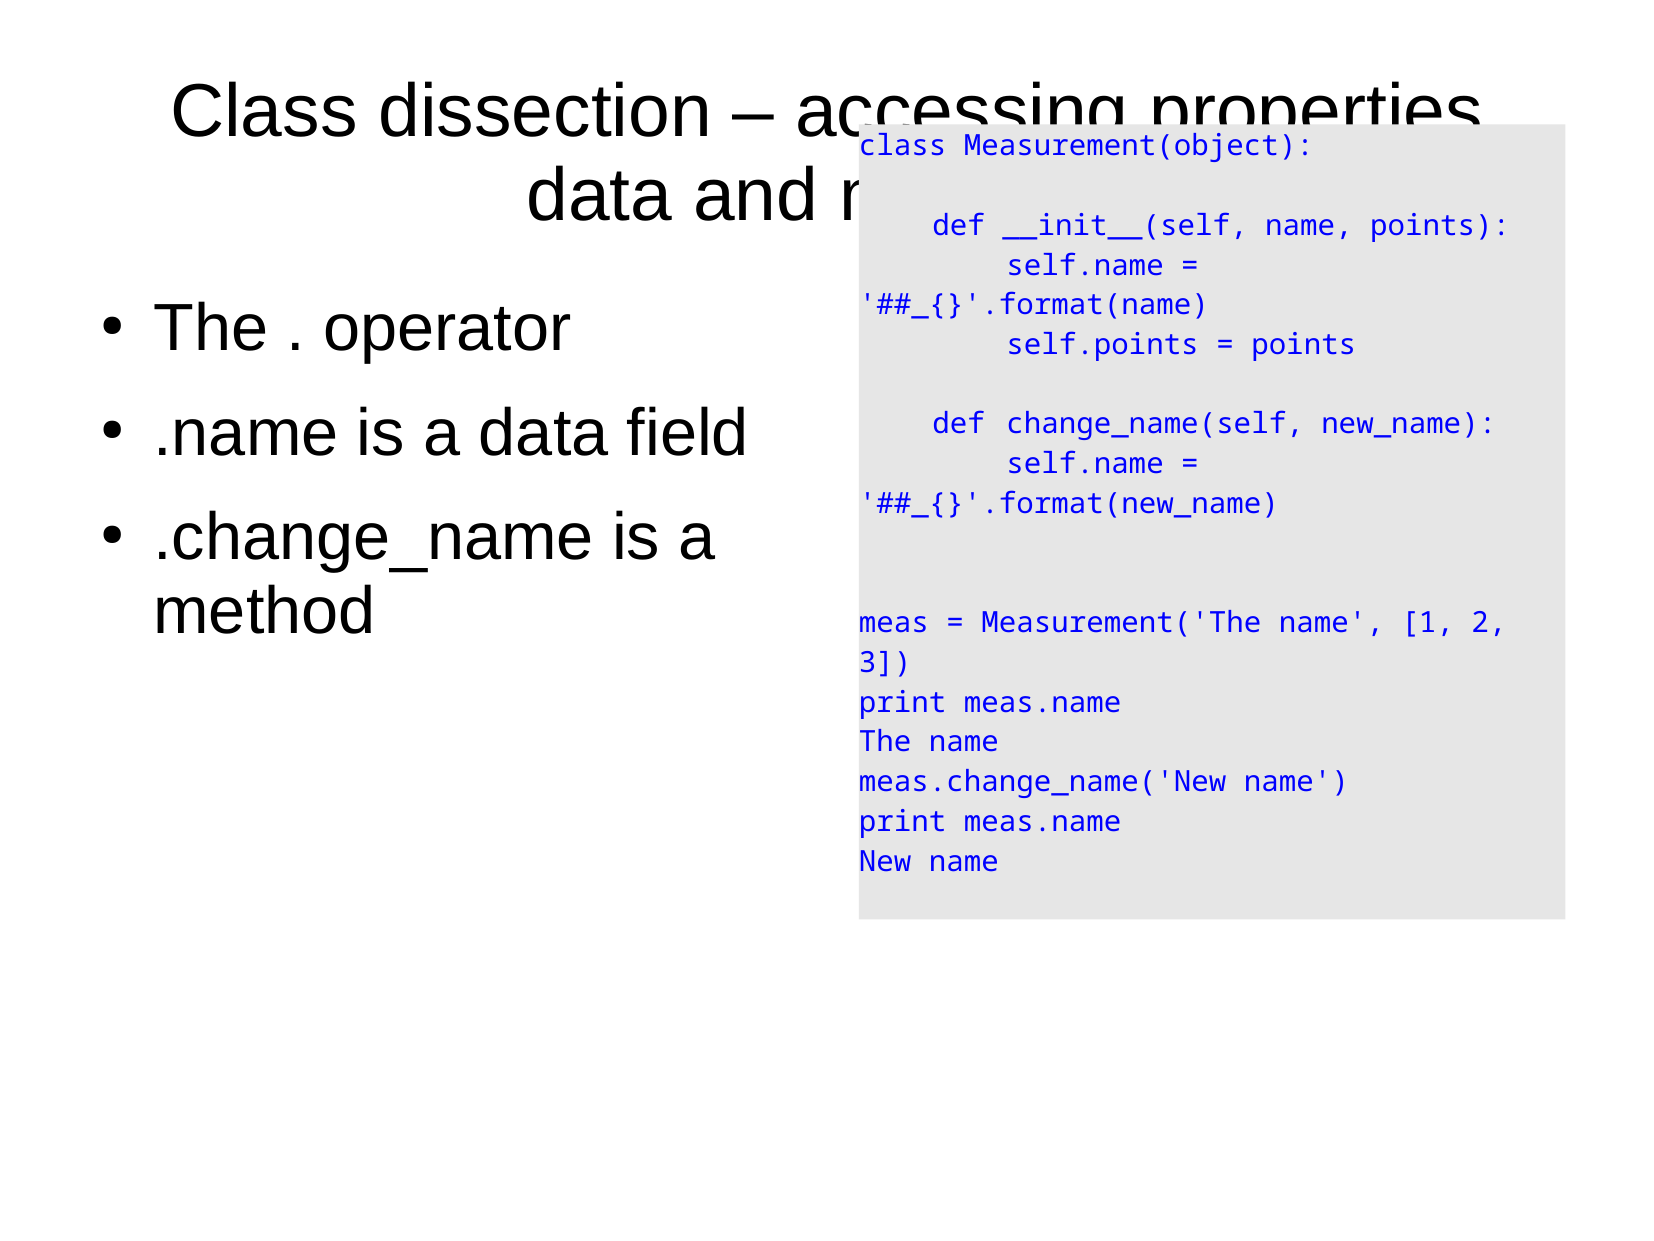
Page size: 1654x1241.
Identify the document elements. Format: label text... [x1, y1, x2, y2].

list The . operator .name is a data field .change_name is a method [82, 290, 809, 1165]
title Class dissection – accessing properties data and methods [82, 49, 1571, 257]
text_box class Measurement(object): def __init__(self, name, points): self.name = '##_{}'.format(name) self.points = points def change_name(self, new_name): self.name = '##_{}'.format(new_name) meas = Measurement('The name', [1, 2, 3]) print meas.name The name meas.change_name('New name') print meas.name New name [858, 270, 1566, 773]
